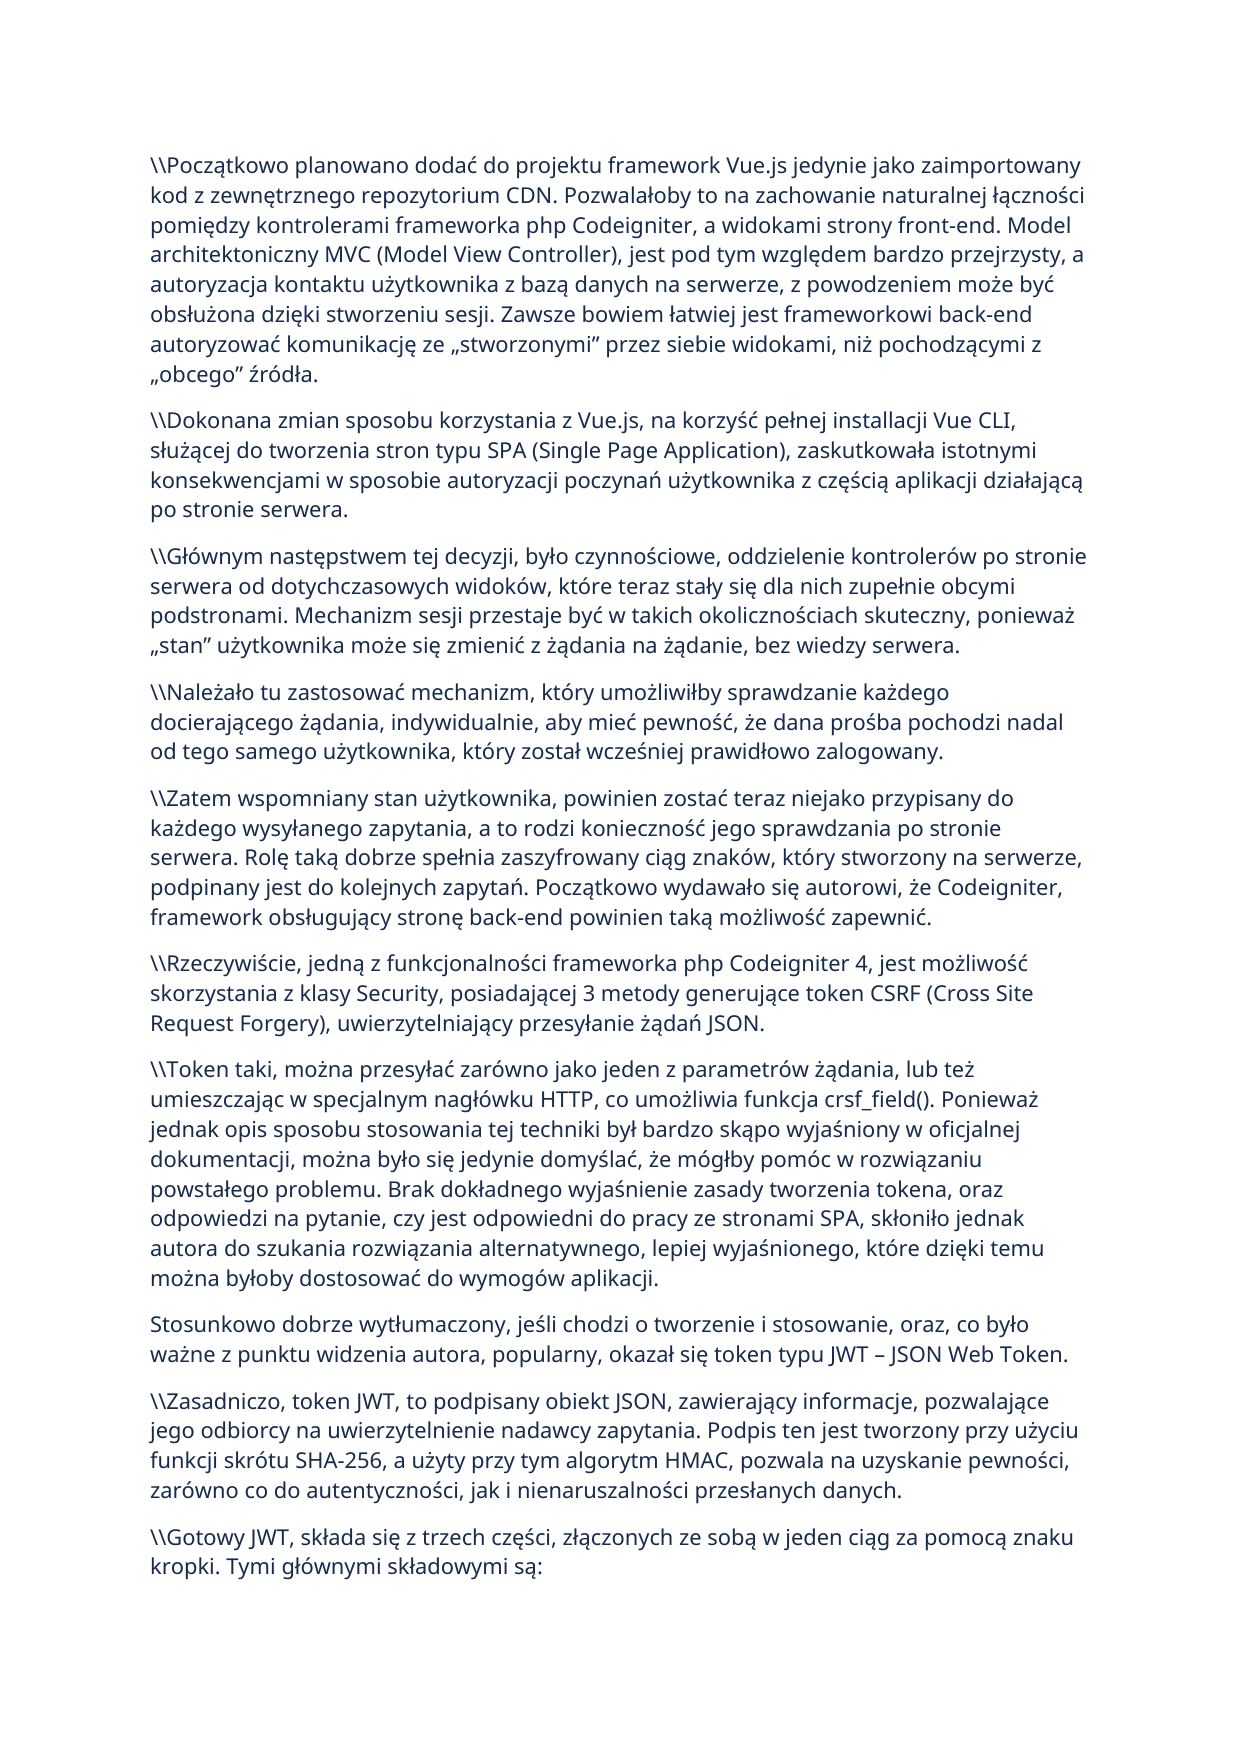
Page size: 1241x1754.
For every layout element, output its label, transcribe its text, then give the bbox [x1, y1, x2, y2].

text \\Rzeczywiście, jedną z funkcjonalności frameworka php Codeigniter 4, jest możliwość skorzystania z klasy Security, posiadającej 3 metody generujące token CSRF (Cross Site Request Forgery), uwierzytelniający przesyłanie żądań JSON. [150, 948, 1090, 1038]
text Stosunkowo dobrze wytłumaczony, jeśli chodzi o tworzenie i stosowanie, oraz, co było ważne z punktu widzenia autora, popularny, okazał się token typu JWT – JSON Web Token. [150, 1309, 1090, 1369]
text \\Początkowo planowano dodać do projektu framework Vue.js jedynie jako zaimportowany kod z zewnętrznego repozytorium CDN. Pozwalałoby to na zachowanie naturalnej łączności pomiędzy kontrolerami frameworka php Codeigniter, a widokami strony front-end. Model architektoniczny MVC (Model View Controller), jest pod tym względem bardzo przejrzysty, a autoryzacja kontaktu użytkownika z bazą danych na serwerze, z powodzeniem może być obsłużona dzięki stworzeniu sesji. Zawsze bowiem łatwiej jest frameworkowi back-end autoryzować komunikację ze „stworzonymi” przez siebie widokami, niż pochodzącymi z „obcego” źródła. [150, 150, 1090, 388]
text \\Zatem wspomniany stan użytkownika, powinien zostać teraz niejako przypisany do każdego wysyłanego zapytania, a to rodzi konieczność jego sprawdzania po stronie serwera. Rolę taką dobrze spełnia zaszyfrowany ciąg znaków, który stworzony na serwerze, podpinany jest do kolejnych zapytań. Początkowo wydawało się autorowi, że Codeigniter, framework obsługujący stronę back-end powinien taką możliwość zapewnić. [150, 783, 1090, 932]
text \\Należało tu zastosować mechanizm, który umożliwiłby sprawdzanie każdego docierającego żądania, indywidualnie, aby mieć pewność, że dana prośba pochodzi nadal od tego samego użytkownika, który został wcześniej prawidłowo zalogowany. [150, 677, 1090, 766]
text \\Głównym następstwem tej decyzji, było czynnościowe, oddzielenie kontrolerów po stronie serwera od dotychczasowych widoków, które teraz stały się dla nich zupełnie obcymi podstronami. Mechanizm sesji przestaje być w takich okolicznościach skuteczny, ponieważ „stan” użytkownika może się zmienić z żądania na żądanie, bez wiedzy serwera. [150, 541, 1090, 660]
text \\Zasadniczo, token JWT, to podpisany obiekt JSON, zawierający informacje, pozwalające jego odbiorcy na uwierzytelnienie nadawcy zapytania. Podpis ten jest tworzony przy użyciu funkcji skrótu SHA-256, a użyty przy tym algorytm HMAC, pozwala na uzyskanie pewności, zarówno co do autentyczności, jak i nienaruszalności przesłanych danych. [150, 1386, 1090, 1505]
text \\Dokonana zmian sposobu korzystania z Vue.js, na korzyść pełnej installacji Vue CLI, służącej do tworzenia stron typu SPA (Single Page Application), zaskutkowała istotnymi konsekwencjami w sposobie autoryzacji poczynań użytkownika z częścią aplikacji działającą po stronie serwera. [150, 405, 1090, 524]
text \\Token taki, można przesyłać zarówno jako jeden z parametrów żądania, lub też umieszczając w specjalnym nagłówku HTTP, co umożliwia funkcja crsf_field(). Ponieważ jednak opis sposobu stosowania tej techniki był bardzo skąpo wyjaśniony w oficjalnej dokumentacji, można było się jedynie domyślać, że mógłby pomóc w rozwiązaniu powstałego problemu. Brak dokładnego wyjaśnienie zasady tworzenia tokena, oraz odpowiedzi na pytanie, czy jest odpowiedni do pracy ze stronami SPA, skłoniło jednak autora do szukania rozwiązania alternatywnego, lepiej wyjaśnionego, które dzięki temu można byłoby dostosować do wymogów aplikacji. [150, 1054, 1090, 1293]
text \\Gotowy JWT, składa się z trzech części, złączonych ze sobą w jeden ciąg za pomocą znaku kropki. Tymi głównymi składowymi są: [150, 1521, 1090, 1581]
